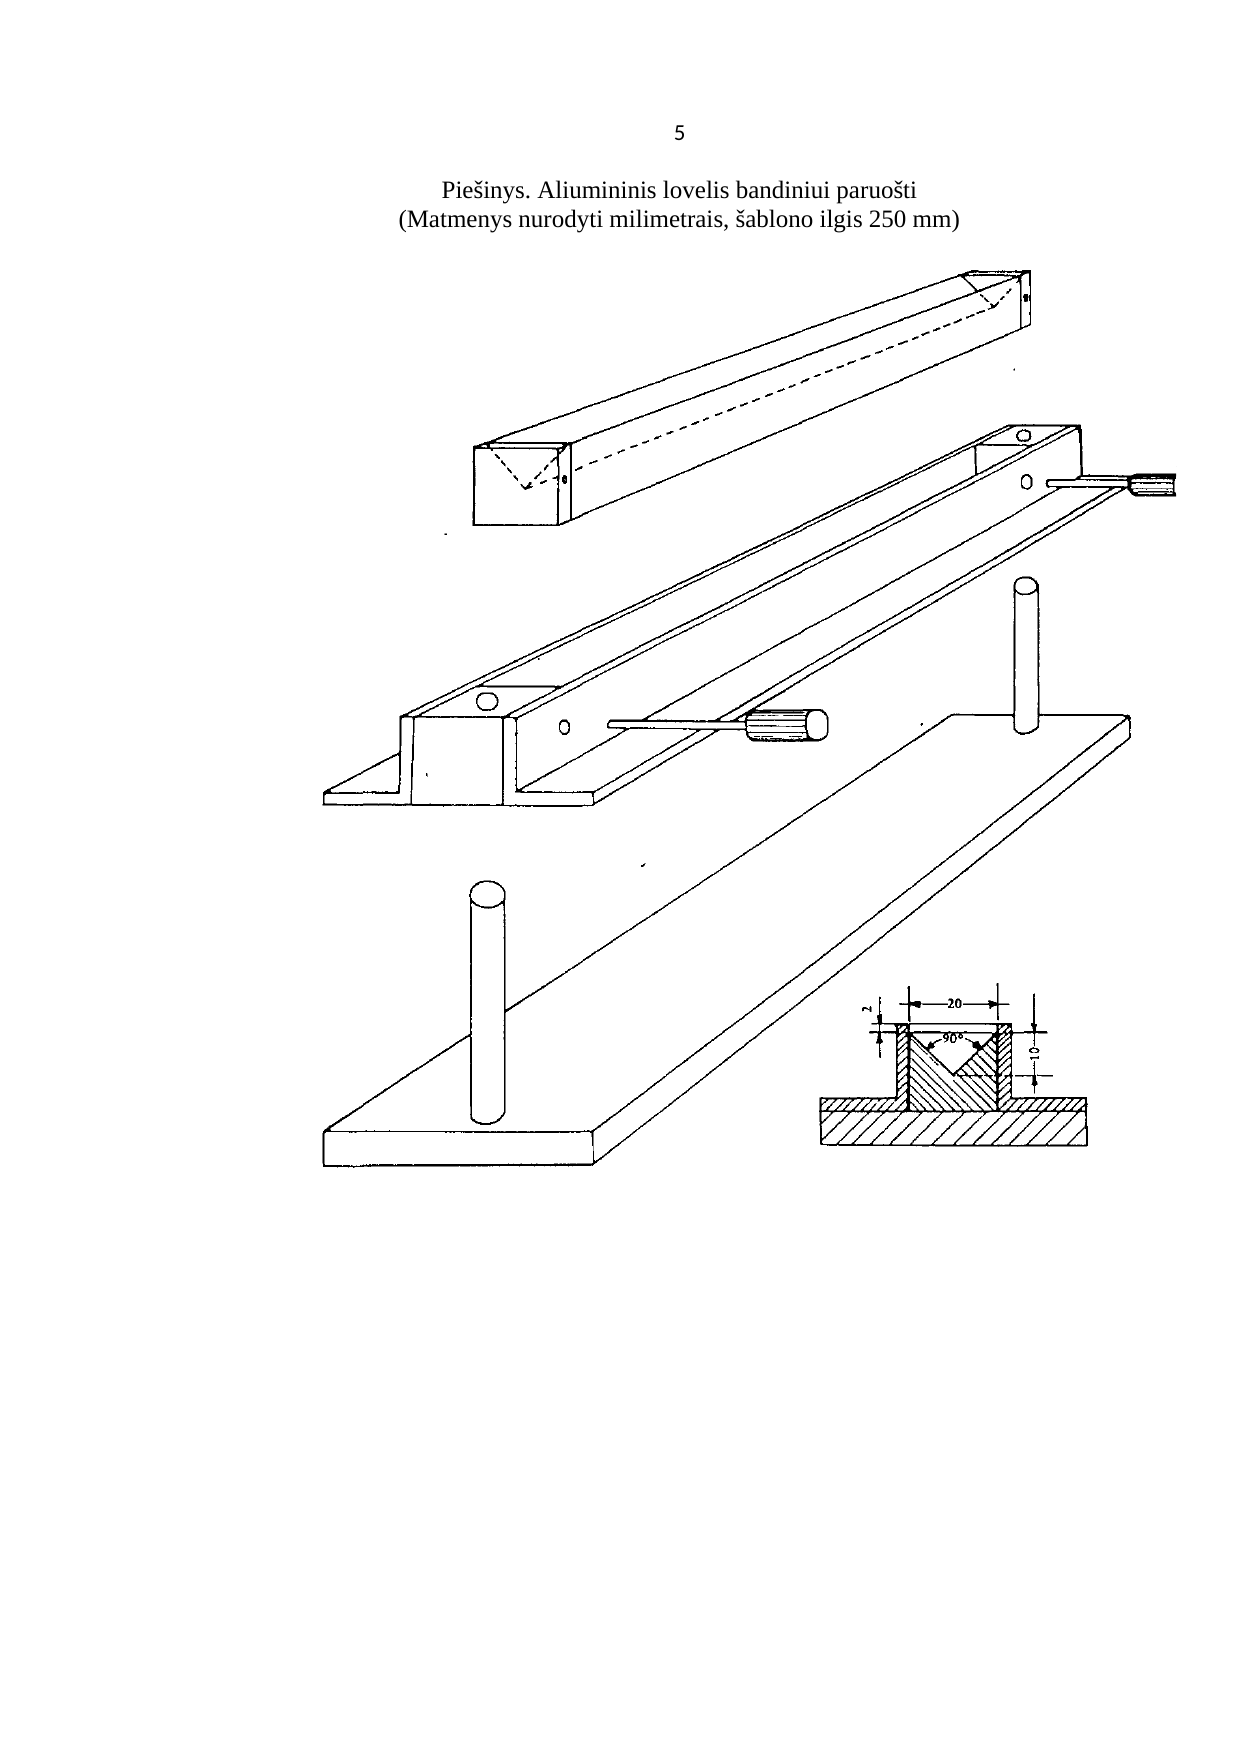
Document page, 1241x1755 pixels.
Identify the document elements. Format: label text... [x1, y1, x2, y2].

text (Matmenys nurodyti milimetrais, šablono ilgis 250 mm) [177, 204, 1181, 232]
table_header [177, 261, 262, 1194]
text Piešinys. Aliumininis lovelis bandiniui paruošti [177, 175, 1181, 204]
table_header [1177, 261, 1181, 1194]
